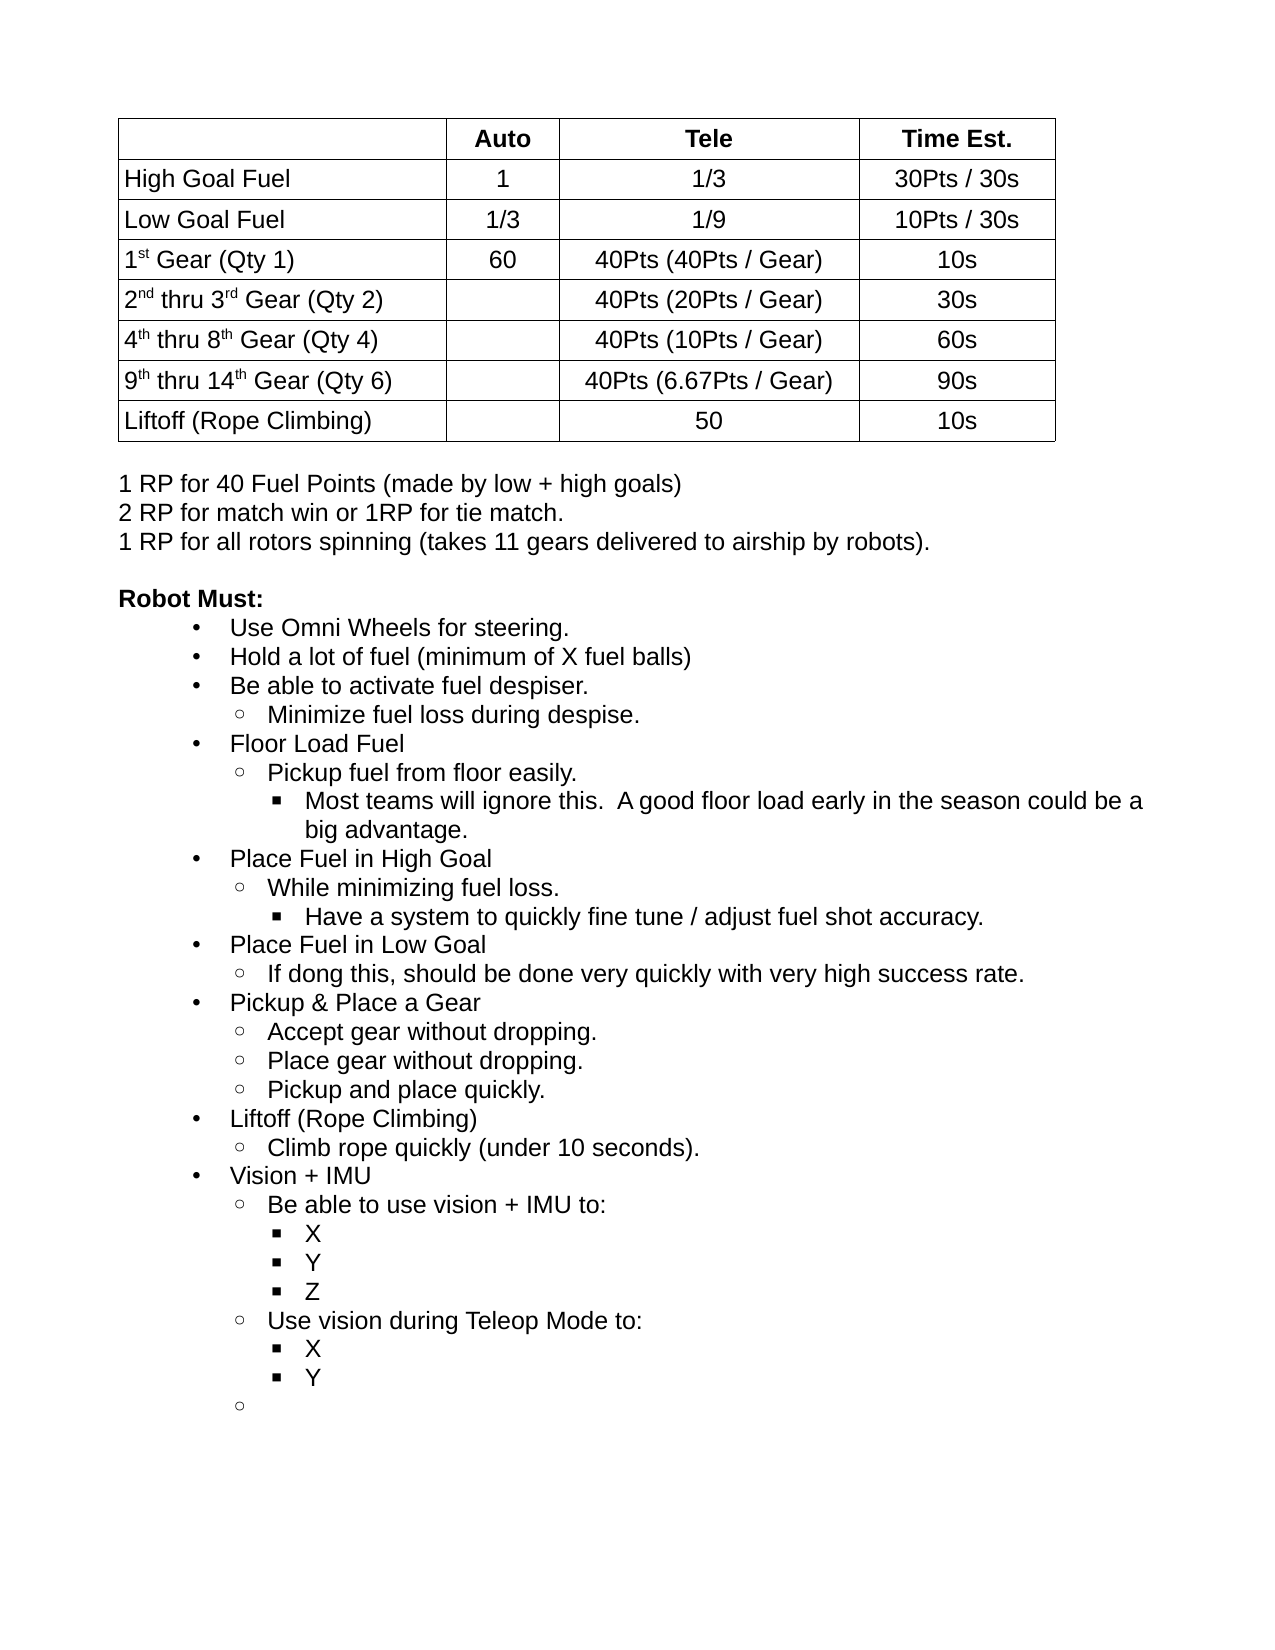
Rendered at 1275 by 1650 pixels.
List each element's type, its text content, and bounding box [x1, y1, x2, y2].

table_cell 30s [860, 280, 1055, 320]
list Minimize fuel loss during despise. [229, 700, 1157, 729]
list Liftoff (Rope Climbing) [192, 1104, 1157, 1132]
list Z [267, 1277, 1157, 1306]
table_cell 60 [447, 240, 559, 279]
list Use vision during Teleop Mode to: [229, 1306, 1157, 1334]
table_cell [447, 361, 559, 400]
table_cell 1/3 [447, 200, 559, 239]
table_cell 1 [447, 160, 559, 199]
list Place Fuel in Low Goal [192, 931, 1157, 959]
table_header [119, 119, 446, 158]
list Place gear without dropping. [229, 1046, 1157, 1075]
table_cell Liftoff (Rope Climbing) [119, 401, 446, 441]
table_cell 40Pts (40Pts / Gear) [560, 240, 859, 279]
table_cell 10s [860, 401, 1055, 441]
table_cell 1/3 [560, 160, 859, 199]
table_cell 60s [860, 321, 1055, 360]
text 1 RP for all rotors spinning (takes 11 gears delivered to airship by robots). [118, 527, 1157, 556]
table_header Tele [560, 119, 859, 158]
table_cell 4th thru 8th Gear (Qty 4) [119, 321, 446, 360]
list Use Omni Wheels for steering. [192, 613, 1157, 642]
table_cell 2nd thru 3rd Gear (Qty 2) [119, 280, 446, 320]
table_cell 90s [860, 361, 1055, 400]
table_cell 9th thru 14th Gear (Qty 6) [119, 361, 446, 400]
table_cell 30Pts / 30s [860, 160, 1055, 199]
text Robot Must: [118, 584, 1157, 613]
list Y [267, 1248, 1157, 1277]
list Pickup fuel from floor easily. [229, 757, 1157, 786]
table_cell 10Pts / 30s [860, 200, 1055, 239]
list Most teams will ignore this. A good floor load early in the season could be a big advantage. [267, 786, 1157, 844]
list If dong this, should be done very quickly with very high success rate. [229, 959, 1157, 988]
list Climb rope quickly (under 10 seconds). [229, 1132, 1157, 1161]
text 2 RP for match win or 1RP for tie match. [118, 498, 1157, 527]
table_cell High Goal Fuel [119, 160, 446, 199]
list Have a system to quickly fine tune / adjust fuel shot accuracy. [267, 902, 1157, 931]
list Pickup & Place a Gear [192, 988, 1157, 1017]
table_header Auto [447, 119, 559, 158]
list Hold a lot of fuel (minimum of X fuel balls) [192, 642, 1157, 671]
table_cell 50 [560, 401, 859, 441]
list Floor Load Fuel [192, 729, 1157, 757]
list Place Fuel in High Goal [192, 844, 1157, 873]
table_cell [447, 321, 559, 360]
table_cell [447, 280, 559, 320]
list Be able to use vision + IMU to: [229, 1190, 1157, 1219]
list Vision + IMU [192, 1161, 1157, 1190]
table_cell [447, 401, 559, 441]
table_cell Low Goal Fuel [119, 200, 446, 239]
table_cell 1st Gear (Qty 1) [119, 240, 446, 279]
table_cell 40Pts (10Pts / Gear) [560, 321, 859, 360]
table_cell 10s [860, 240, 1055, 279]
table_header Time Est. [860, 119, 1055, 158]
table_cell 1/9 [560, 200, 859, 239]
list Y [267, 1363, 1157, 1392]
table_cell 40Pts (20Pts / Gear) [560, 280, 859, 320]
text 1 RP for 40 Fuel Points (made by low + high goals) [118, 469, 1157, 498]
list Accept gear without dropping. [229, 1017, 1157, 1046]
list While minimizing fuel loss. [229, 873, 1157, 902]
list Pickup and place quickly. [229, 1075, 1157, 1104]
list X [267, 1334, 1157, 1363]
list X [267, 1219, 1157, 1248]
table_cell 40Pts (6.67Pts / Gear) [560, 361, 859, 400]
list Be able to activate fuel despiser. [192, 671, 1157, 700]
